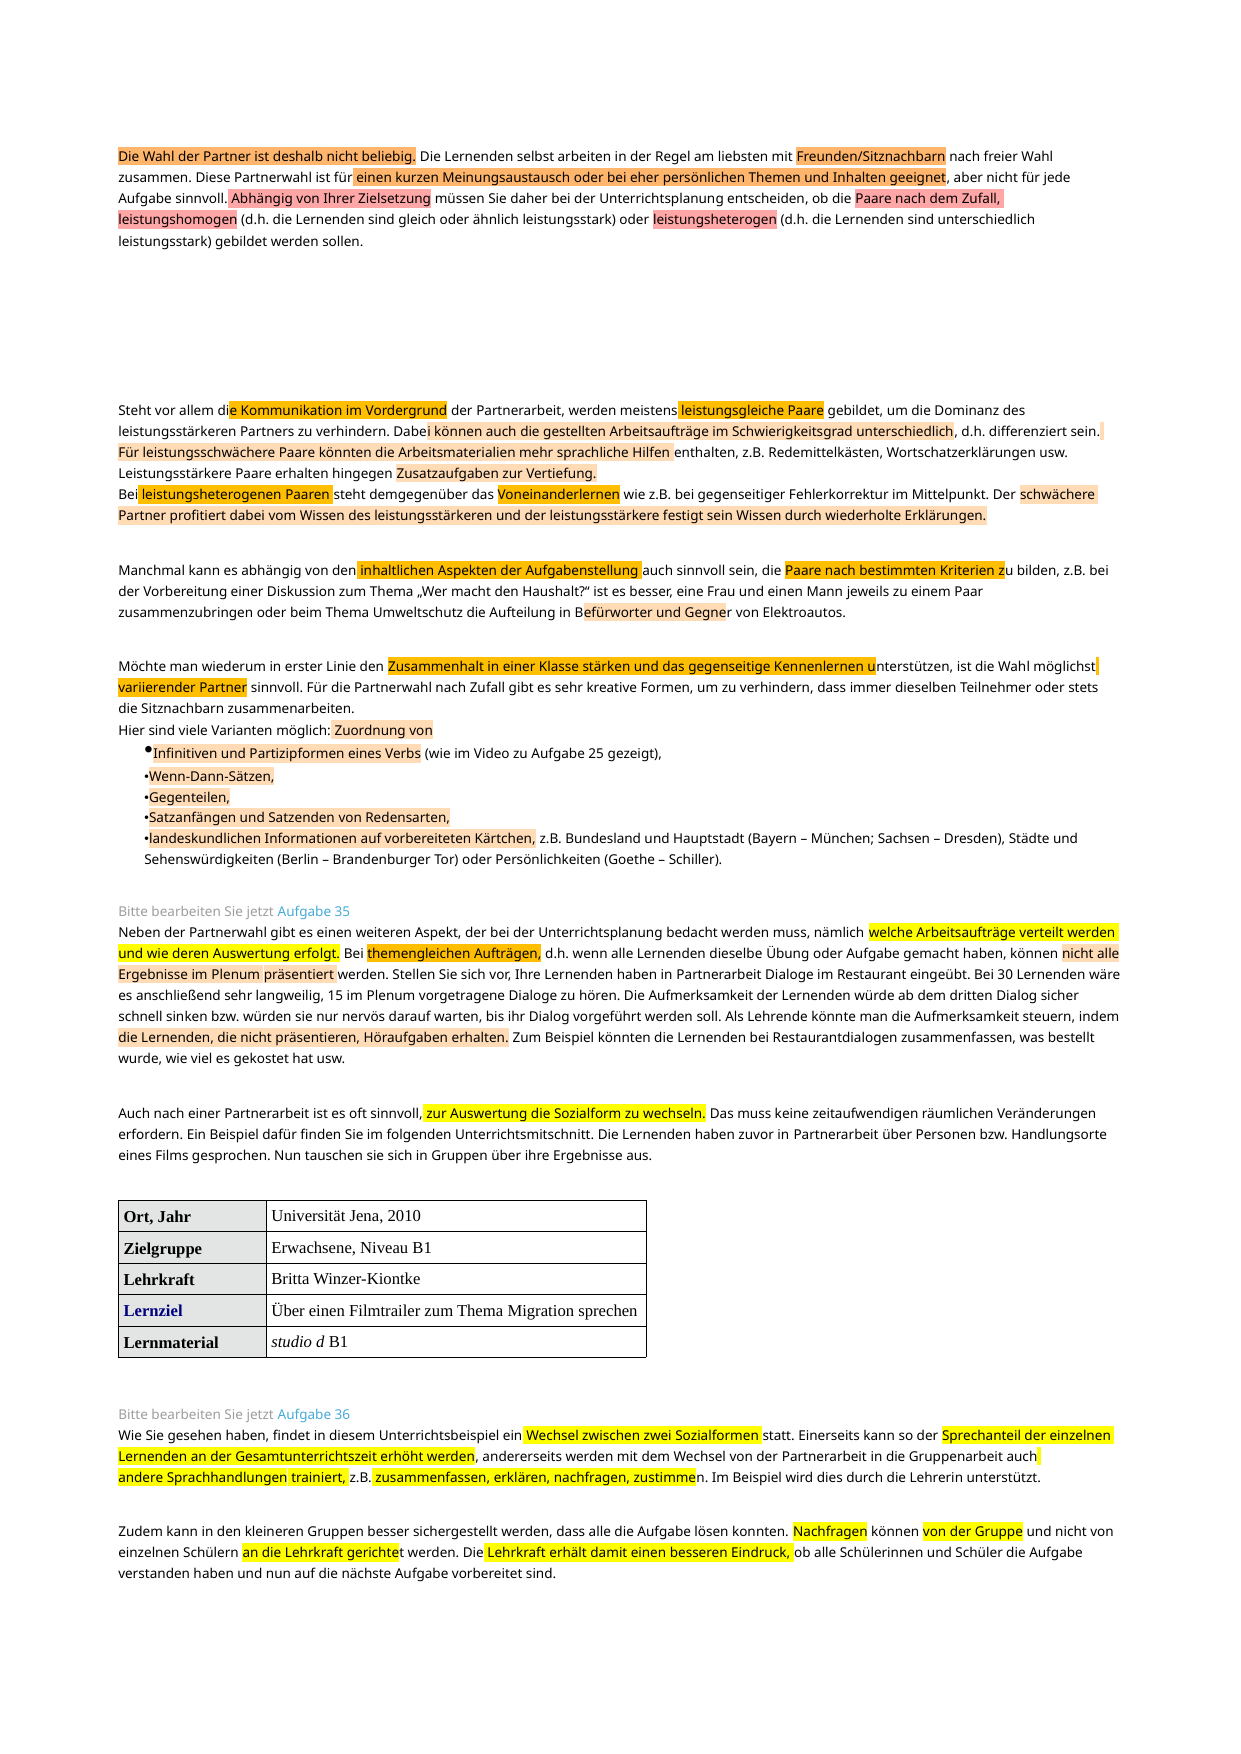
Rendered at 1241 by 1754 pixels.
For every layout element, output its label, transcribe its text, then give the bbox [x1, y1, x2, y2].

table_cell Lernziel [119, 1295, 266, 1326]
text Wie Sie gesehen haben, findet in diesem Unterrichtsbeispiel ein Wechsel zwischen zwei Sozialformen statt. Einerseits kann so der Sprechanteil der einzelnen Lernenden an der Gesamtunterrichtszeit erhöht werden, andererseits werden mit dem Wechsel von der Partnerarbeit in die Gruppenarbeit auch andere Sprachhandlungen trainiert, z.B. zusammenfassen, erklären, nachfragen, zustimmen. Im Beispiel wird dies durch die Lehrerin unterstützt. [118, 1426, 1122, 1486]
text Bitte bearbeiten Sie jetzt Aufgabe 35 [118, 901, 1122, 920]
table_cell studio d B1 [267, 1327, 646, 1357]
list Wenn-Dann-Sätzen, [118, 764, 1122, 785]
text Möchte man wiederum in erster Linie den Zusammenhalt in einer Klasse stärken und das gegenseitige Kennenlernen unterstützen, ist die Wahl möglichst variierender Partner sinnvoll. Für die Partnerwahl nach Zufall gibt es sehr kreative Formen, um zu verhindern, dass immer dieselben Teilnehmer oder stets die Sitznachbarn zusammenarbeiten. [118, 657, 1122, 718]
list Infinitiven und Partizipformen eines Verbs (wie im Video zu Aufgabe 25 gezeigt), [118, 742, 1122, 764]
list landeskundlichen Informationen auf vorbereiteten Kärtchen, z.B. Bundesland und Hauptstadt (Bayern – München; Sachsen – Dresden), Städte und Sehenswürdigkeiten (Berlin – Brandenburger Tor) oder Persönlichkeiten (Goethe – Schiller). [118, 827, 1122, 868]
text Bei leistungsheterogenen Paaren steht demgegenüber das Voneinanderlernen wie z.B. bei gegenseitiger Fehlerkorrektur im Mittelpunkt. Der schwächere Partner profitiert dabei vom Wissen des leistungsstärkeren und der leistungsstärkere festigt sein Wissen durch wiederholte Erklärungen. [118, 485, 1122, 525]
text Zudem kann in den kleineren Gruppen besser sichergestellt werden, dass alle die Aufgabe lösen konnten. Nachfragen können von der Gruppe und nicht von einzelnen Schülern an die Lehrkraft gerichtet werden. Die Lehrkraft erhält damit einen besseren Eindruck, ob alle Schülerinnen und Schüler die Aufgabe verstanden haben und nun auf die nächste Aufgabe vorbereitet sind. [118, 1522, 1122, 1583]
table_cell Lernmaterial [119, 1327, 266, 1357]
table_cell Zielgruppe [119, 1232, 266, 1263]
table_header Ort, Jahr [119, 1201, 266, 1231]
table_cell Erwachsene, Niveau B1 [267, 1232, 646, 1263]
table_cell Über einen Filmtrailer zum Thema Migration sprechen [267, 1295, 646, 1326]
text Bitte bearbeiten Sie jetzt Aufgabe 36 [118, 1404, 1122, 1423]
table_cell Lehrkraft [119, 1264, 266, 1294]
text Steht vor allem die Kommunikation im Vordergrund der Partnerarbeit, werden meistens leistungsgleiche Paare gebildet, um die Dominanz des leistungsstärkeren Partners zu verhindern. Dabei können auch die gestellten Arbeitsaufträge im Schwierigkeitsgrad unterschiedlich, d.h. differenziert sein. Für leistungsschwächere Paare könnten die Arbeitsmaterialien mehr sprachliche Hilfen enthalten, z.B. Redemittelkästen, Wortschatzerklärungen usw. Leistungsstärkere Paare erhalten hingegen Zusatzaufgaben zur Vertiefung. [118, 401, 1122, 482]
text Auch nach einer Partnerarbeit ist es oft sinnvoll, zur Auswertung die Sozialform zu wechseln. Das muss keine zeitaufwendigen räumlichen Veränderungen erfordern. Ein Beispiel dafür finden Sie im folgenden Unterrichtsmitschnitt. Die Lernenden haben zuvor in Partnerarbeit über Personen bzw. Handlungsorte eines Films gesprochen. Nun tauschen sie sich in Gruppen über ihre Ergebnisse aus. [118, 1104, 1122, 1164]
list Gegenteilen, [118, 785, 1122, 806]
text Neben der Partnerwahl gibt es einen weiteren Aspekt, der bei der Unterrichtsplanung bedacht werden muss, nämlich welche Arbeitsaufträge verteilt werden und wie deren Auswertung erfolgt. Bei themengleichen Aufträgen, d.h. wenn alle Lernenden dieselbe Übung oder Aufgabe gemacht haben, können nicht alle Ergebnisse im Plenum präsentiert werden. Stellen Sie sich vor, Ihre Lernenden haben in Partnerarbeit Dialoge im Restaurant eingeübt. Bei 30 Lernenden wäre es anschließend sehr langweilig, 15 im Plenum vorgetragene Dialoge zu hören. Die Aufmerksamkeit der Lernenden würde ab dem dritten Dialog sicher schnell sinken bzw. würden sie nur nervös darauf warten, bis ihr Dialog vorgeführt werden soll. Als Lehrende könnte man die Aufmerksamkeit steuern, indem die Lernenden, die nicht präsentieren, Höraufgaben erhalten. Zum Beispiel könnten die Lernenden bei Restaurantdialogen zusammenfassen, was bestellt wurde, wie viel es gekostet hat usw. [118, 923, 1122, 1068]
text Die Wahl der Partner ist deshalb nicht beliebig. Die Lernenden selbst arbeiten in der Regel am liebsten mit Freunden/Sitznachbarn nach freier Wahl zusammen. Diese Partnerwahl ist für einen kurzen Meinungsaustausch oder bei eher persönlichen Themen und Inhalten geeignet, aber nicht für jede Aufgabe sinnvoll. Abhängig von Ihrer Zielsetzung müssen Sie daher bei der Unterrichtsplanung entscheiden, ob die Paare nach dem Zufall, leistungshomogen (d.h. die Lernenden sind gleich oder ähnlich leistungsstark) oder leistungsheterogen (d.h. die Lernenden sind unterschiedlich leistungsstark) gebildet werden sollen. [118, 147, 1122, 250]
table_cell Britta Winzer-Kiontke [267, 1264, 646, 1294]
table_header Universität Jena, 2010 [267, 1201, 646, 1231]
text Hier sind viele Varianten möglich: Zuordnung von [118, 720, 1122, 739]
text Manchmal kann es abhängig von den inhaltlichen Aspekten der Aufgabenstellung auch sinnvoll sein, die Paare nach bestimmten Kriterien zu bilden, z.B. bei der Vorbereitung einer Diskussion zum Thema „Wer macht den Haushalt?“ ist es besser, eine Frau und einen Mann jeweils zu einem Paar zusammenzubringen oder beim Thema Umweltschutz die Aufteilung in Befürworter und Gegner von Elektroautos. [118, 561, 1122, 621]
list Satzanfängen und Satzenden von Redensarten, [118, 806, 1122, 827]
